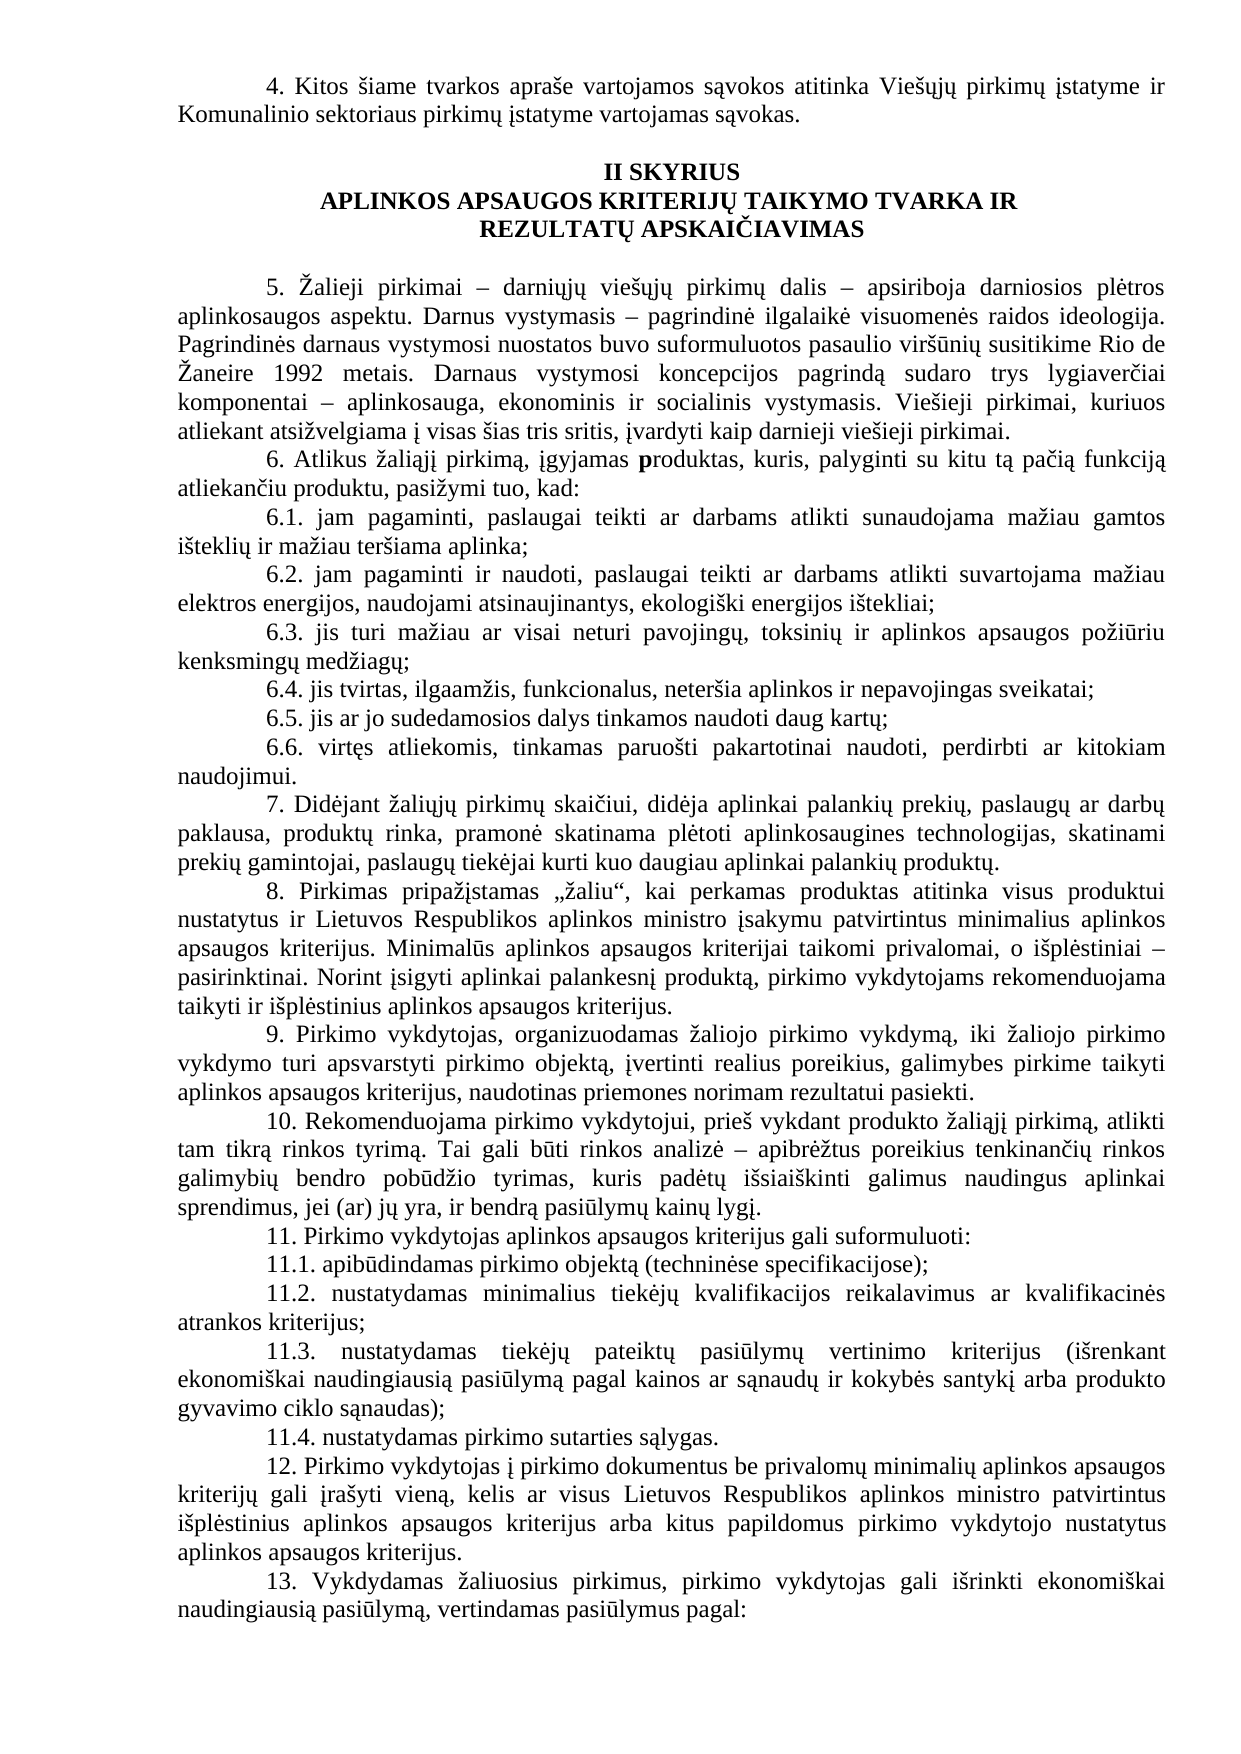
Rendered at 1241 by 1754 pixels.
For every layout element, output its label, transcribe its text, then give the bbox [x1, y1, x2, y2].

text 6.3. jis turi mažiau ar visai neturi pavojingų, toksinių ir aplinkos apsaugos požiūriu kenksmingų medžiagų; [177, 617, 1166, 674]
text 7. Didėjant žaliųjų pirkimų skaičiui, didėja aplinkai palankių prekių, paslaugų ar darbų paklausa, produktų rinka, pramonė skatinama plėtoti aplinkosaugines technologijas, skatinami prekių gamintojai, paslaugų tiekėjai kurti kuo daugiau aplinkai palankių produktų. [177, 789, 1166, 876]
text APLINKOS APSAUGOS KRITERIJŲ TAIKYMO TVARKA IR [177, 186, 1166, 214]
text 9. Pirkimo vykdytojas, organizuodamas žaliojo pirkimo vykdymą, iki žaliojo pirkimo vykdymo turi apsvarstyti pirkimo objektą, įvertinti realius poreikius, galimybes pirkime taikyti aplinkos apsaugos kriterijus, naudotinas priemones norimam rezultatui pasiekti. [177, 1019, 1166, 1106]
text 12. Pirkimo vykdytojas į pirkimo dokumentus be privalomų minimalių aplinkos apsaugos kriterijų gali įrašyti vieną, kelis ar visus Lietuvos Respublikos aplinkos ministro patvirtintus išplėstinius aplinkos apsaugos kriterijus arba kitus papildomus pirkimo vykdytojo nustatytus aplinkos apsaugos kriterijus. [177, 1451, 1166, 1566]
text 11.2. nustatydamas minimalius tiekėjų kvalifikacijos reikalavimus ar kvalifikacinės atrankos kriterijus; [177, 1278, 1166, 1336]
text 11. Pirkimo vykdytojas aplinkos apsaugos kriterijus gali suformuluoti: [177, 1221, 1166, 1249]
text 13. Vykdydamas žaliuosius pirkimus, pirkimo vykdytojas gali išrinkti ekonomiškai naudingiausią pasiūlymą, vertindamas pasiūlymus pagal: [177, 1566, 1166, 1623]
text 5. Žalieji pirkimai – darniųjų viešųjų pirkimų dalis – apsiriboja darniosios plėtros aplinkosaugos aspektu. Darnus vystymasis – pagrindinė ilgalaikė visuomenės raidos ideologija. Pagrindinės darnaus vystymosi nuostatos buvo suformuluotos pasaulio viršūnių susitikime Rio de Žaneire 1992 metais. Darnaus vystymosi koncepcijos pagrindą sudaro trys lygiaverčiai komponentai – aplinkosauga, ekonominis ir socialinis vystymasis. Viešieji pirkimai, kuriuos atliekant atsižvelgiama į visas šias tris sritis, įvardyti kaip darnieji viešieji pirkimai. [177, 272, 1166, 444]
text 6.1. jam pagaminti, paslaugai teikti ar darbams atlikti sunaudojama mažiau gamtos išteklių ir mažiau teršiama aplinka; [177, 502, 1166, 559]
text 11.4. nustatydamas pirkimo sutarties sąlygas. [177, 1422, 1166, 1451]
text II SKYRIUS [177, 157, 1166, 186]
text 11.1. apibūdindamas pirkimo objektą (techninėse specifikacijose); [177, 1249, 1166, 1278]
text 6.5. jis ar jo sudedamosios dalys tinkamos naudoti daug kartų; [177, 703, 1166, 732]
text 4. Kitos šiame tvarkos apraše vartojamos sąvokos atitinka Viešųjų pirkimų įstatyme ir Komunalinio sektoriaus pirkimų įstatyme vartojamas sąvokas. [177, 71, 1166, 128]
text 6. Atlikus žaliąjį pirkimą, įgyjamas produktas, kuris, palyginti su kitu tą pačią funkciją atliekančiu produktu, pasižymi tuo, kad: [177, 444, 1166, 502]
text 10. Rekomenduojama pirkimo vykdytojui, prieš vykdant produkto žaliąjį pirkimą, atlikti tam tikrą rinkos tyrimą. Tai gali būti rinkos analizė – apibrėžtus poreikius tenkinančių rinkos galimybių bendro pobūdžio tyrimas, kuris padėtų išsiaiškinti galimus naudingus aplinkai sprendimus, jei (ar) jų yra, ir bendrą pasiūlymų kainų lygį. [177, 1106, 1166, 1221]
text 8. Pirkimas pripažįstamas „žaliu“, kai perkamas produktas atitinka visus produktui nustatytus ir Lietuvos Respublikos aplinkos ministro įsakymu patvirtintus minimalius aplinkos apsaugos kriterijus. Minimalūs aplinkos apsaugos kriterijai taikomi privalomai, o išplėstiniai – pasirinktinai. Norint įsigyti aplinkai palankesnį produktą, pirkimo vykdytojams rekomenduojama taikyti ir išplėstinius aplinkos apsaugos kriterijus. [177, 876, 1166, 1019]
text 11.3. nustatydamas tiekėjų pateiktų pasiūlymų vertinimo kriterijus (išrenkant ekonomiškai naudingiausią pasiūlymą pagal kainos ar sąnaudų ir kokybės santykį arba produkto gyvavimo ciklo sąnaudas); [177, 1336, 1166, 1422]
text 6.2. jam pagaminti ir naudoti, paslaugai teikti ar darbams atlikti suvartojama mažiau elektros energijos, naudojami atsinaujinantys, ekologiški energijos ištekliai; [177, 559, 1166, 617]
text 6.4. jis tvirtas, ilgaamžis, funkcionalus, neteršia aplinkos ir nepavojingas sveikatai; [177, 674, 1166, 703]
text 6.6. virtęs atliekomis, tinkamas paruošti pakartotinai naudoti, perdirbti ar kitokiam naudojimui. [177, 732, 1166, 789]
text REZULTATŲ APSKAIČIAVIMAS [177, 214, 1166, 243]
